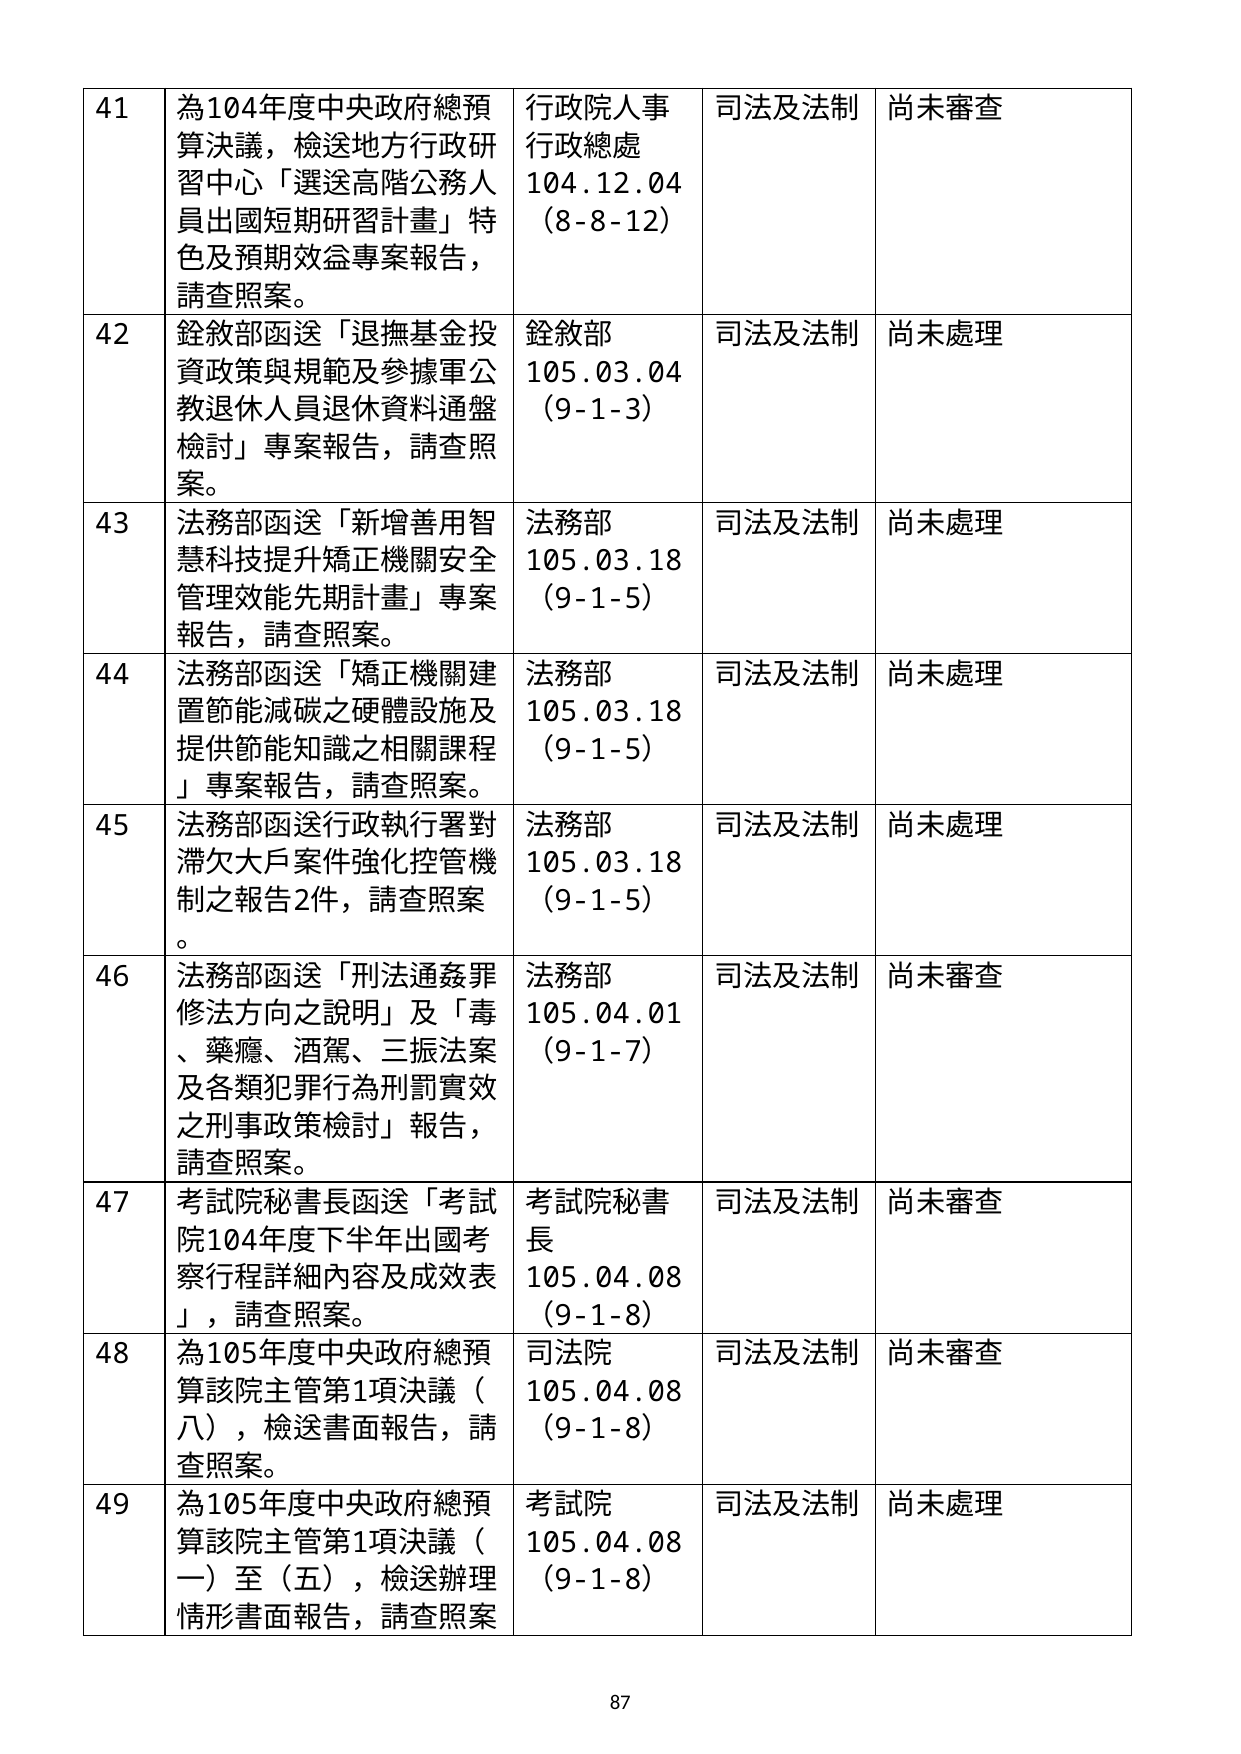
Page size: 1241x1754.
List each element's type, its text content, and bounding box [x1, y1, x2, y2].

table_cell 司法及法制 [703, 89, 875, 314]
table_cell 法務部 105.03.18 （9-1-5） [514, 654, 702, 804]
table_cell 司法及法制 [703, 315, 875, 502]
table_cell 銓敘部 105.03.04 （9-1-3） [514, 315, 702, 502]
table_cell 43 [84, 503, 164, 653]
table_cell 尚未處理 [876, 654, 1131, 804]
table_cell 47 [84, 1183, 164, 1332]
table_cell 45 [84, 805, 164, 955]
table_cell 49 [84, 1485, 164, 1634]
table_cell 考試院秘書長函送「考試院104年度下半年出國考察行程詳細內容及成效表」，請查照案。 [166, 1183, 513, 1332]
table_cell 44 [84, 654, 164, 804]
table_cell 法務部 105.03.18 （9-1-5） [514, 805, 702, 955]
table_cell 法務部 105.04.01 （9-1-7） [514, 956, 702, 1181]
table_cell 法務部 105.03.18 （9-1-5） [514, 503, 702, 653]
table_cell 司法及法制 [703, 1183, 875, 1332]
table_cell 41 [84, 89, 164, 314]
table_cell 考試院秘書長 105.04.08 （9-1-8） [514, 1183, 702, 1332]
table_cell 為105年度中央政府總預算該院主管第1項決議（一）至（五），檢送辦理情形書面報告，請查照案 [166, 1485, 513, 1634]
table_cell 42 [84, 315, 164, 502]
table_cell 尚未審查 [876, 1183, 1131, 1332]
table_cell 尚未審查 [876, 956, 1131, 1181]
table_cell 為105年度中央政府總預算該院主管第1項決議（八），檢送書面報告，請查照案。 [166, 1334, 513, 1483]
table_cell 法務部函送行政執行署對滯欠大戶案件強化控管機制之報告2件，請查照案。 [166, 805, 513, 955]
table_cell 司法院 105.04.08 （9-1-8） [514, 1334, 702, 1483]
table_cell 尚未審查 [876, 1334, 1131, 1483]
table_cell 法務部函送「矯正機關建置節能減碳之硬體設施及提供節能知識之相關課程」專案報告，請查照案。 [166, 654, 513, 804]
table_cell 司法及法制 [703, 654, 875, 804]
table_cell 法務部函送「刑法通姦罪修法方向之說明」及「毒、藥癮、酒駕、三振法案及各類犯罪行為刑罰實效之刑事政策檢討」報告，請查照案。 [166, 956, 513, 1181]
table_cell 46 [84, 956, 164, 1181]
table_cell 司法及法制 [703, 805, 875, 955]
table_cell 尚未處理 [876, 1485, 1131, 1634]
table_cell 尚未審查 [876, 89, 1131, 314]
table_cell 尚未處理 [876, 805, 1131, 955]
table_cell 司法及法制 [703, 1334, 875, 1483]
table_cell 法務部函送「新增善用智慧科技提升矯正機關安全管理效能先期計畫」專案報告，請查照案。 [166, 503, 513, 653]
table_cell 48 [84, 1334, 164, 1483]
table_cell 銓敘部函送「退撫基金投資政策與規範及參據軍公教退休人員退休資料通盤檢討」專案報告，請查照案。 [166, 315, 513, 502]
table_cell 行政院人事行政總處 104.12.04 （8-8-12） [514, 89, 702, 314]
table_cell 尚未處理 [876, 503, 1131, 653]
table_cell 司法及法制 [703, 503, 875, 653]
table_cell 司法及法制 [703, 956, 875, 1181]
table_cell 為104年度中央政府總預算決議，檢送地方行政研習中心「選送高階公務人員出國短期研習計畫」特色及預期效益專案報告，請查照案。 [166, 89, 513, 314]
table_cell 司法及法制 [703, 1485, 875, 1634]
table_cell 考試院 105.04.08 （9-1-8） [514, 1485, 702, 1634]
table_cell 尚未處理 [876, 315, 1131, 502]
